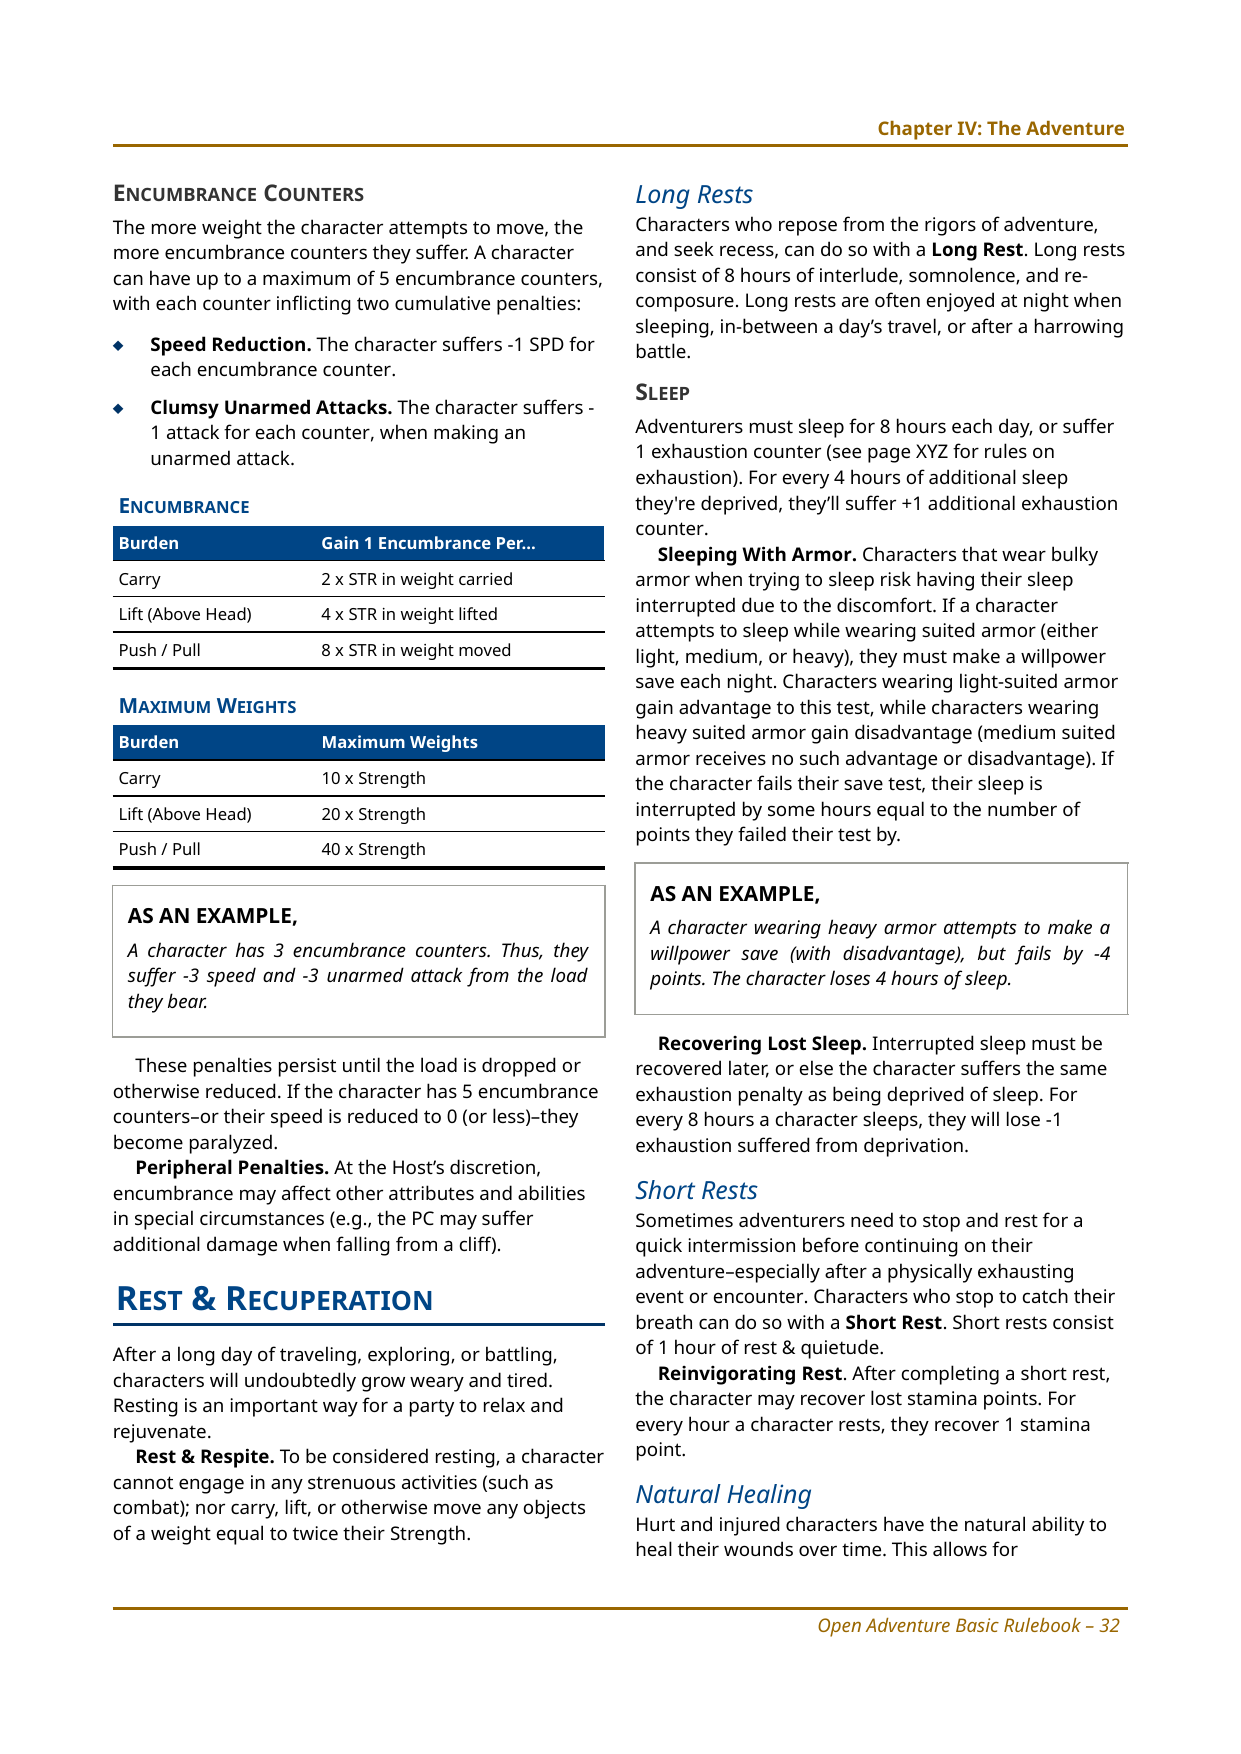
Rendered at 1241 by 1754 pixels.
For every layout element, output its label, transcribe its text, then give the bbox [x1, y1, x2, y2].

text Characters who repose from the rigors of adventure, and seek recess, can do so with a Long Rest. Long rests consist of 8 hours of interlude, somnolence, and re-composure. Long rests are often enjoyed at night when sleeping, in-between a day’s travel, or after a harrowing battle. [635, 211, 1128, 364]
table_cell Maximum Weights [316, 725, 605, 759]
list Clumsy Unarmed Attacks. The character suffers -1 attack for each counter, when making an unarmed attack. [113, 394, 605, 471]
table_cell 40 x Strength [316, 832, 605, 866]
table_cell Lift (Above Head) [113, 797, 316, 831]
text Sleeping with Armor. Characters that wear bulky armor when trying to sleep risk having their sleep interrupted due to the discomfort. If a character attempts to sleep while wearing suited armor (either light, medium, or heavy), they must make a willpower save each night. Characters wearing light-suited armor gain advantage to this test, while characters wearing heavy suited armor gain disadvantage (medium suited armor receives no such advantage or disadvantage). If the character fails their save test, their sleep is interrupted by some hours equal to the number of points they failed their test by. [635, 541, 1128, 847]
table_cell Burden [113, 725, 316, 759]
table_header As An Example, A character has 3 encumbrance counters. Thus, they suffer -3 speed and -3 unarmed attack from the load they bear. [113, 886, 604, 1036]
text Sometimes adventurers need to stop and rest for a quick intermission before continuing on their adventure–especially after a physically exhausting event or encounter. Characters who stop to catch their breath can do so with a Short Rest. Short rests consist of 1 hour of rest & quietude. [635, 1207, 1128, 1360]
table_cell Carry [113, 761, 316, 795]
table_cell 2 x STR in weight carried [316, 561, 604, 596]
text Peripheral Penalties. At the Host’s discretion, encumbrance may affect other attributes and abilities in special circumstances (e.g., the PC may suffer additional damage when falling from a cliff). [113, 1155, 605, 1257]
table_cell 4 x STR in weight lifted [316, 597, 604, 631]
subtitle Natural Healing [635, 1477, 1128, 1511]
list Speed Reduction. The character suffers -1 SPD for each encumbrance counter. [113, 331, 605, 382]
table_cell Push / Pull [113, 633, 316, 667]
table_cell 20 x Strength [316, 797, 605, 831]
text After a long day of traveling, exploring, or battling, characters will undoubtedly grow weary and tired. Resting is an important way for a party to relax and rejuvenate. [113, 1341, 605, 1443]
table_header As An Example, A character wearing heavy armor attempts to make a willpower save (with disadvantage), but fails by -4 points. The character loses 4 hours of sleep. [636, 864, 1127, 1014]
text Recovering Lost Sleep. Interrupted sleep must be recovered later, or else the character suffers the same exhaustion penalty as being deprived of sleep. For every 8 hours a character sleeps, they will lose -1 exhaustion suffered from deprivation. [635, 1030, 1128, 1158]
text Rest & Respite. To be considered resting, a character cannot engage in any strenuous activities (such as combat); nor carry, lift, or otherwise move any objects of a weight equal to twice their strength. [113, 1443, 605, 1546]
table_cell Gain 1 Encumbrance per... [316, 526, 604, 560]
text Hurt and injured characters have the natural ability to heal their wounds over time. This allows for [635, 1511, 1128, 1562]
text The more weight the character attempts to move, the more encumbrance counters they suffer. A character can have up to a maximum of 5 encumbrance counters, with each counter inflicting two cumulative penalties: [113, 214, 605, 316]
subtitle Sleep [635, 376, 1128, 407]
table_cell 8 x STR in weight moved [316, 633, 604, 667]
table_cell Carry [113, 561, 316, 596]
table_cell Push / Pull [113, 832, 316, 866]
table_header Encumbrance [113, 486, 604, 526]
subtitle Short Rests [635, 1173, 1128, 1207]
text These penalties persist until the load is dropped or otherwise reduced. If the character has 5 encumbrance counters–or their speed is reduced to 0 (or less)–they become paralyzed. [113, 1053, 605, 1155]
table_cell Lift (Above Head) [113, 597, 316, 631]
table_header Maximum Weights [113, 685, 605, 725]
subtitle Encumbrance Counters [113, 177, 605, 208]
table_cell Burden [113, 526, 316, 560]
table_cell 10 x Strength [316, 761, 605, 795]
text Reinvigorating Rest. After completing a short rest, the character may recover lost stamina points. For every hour a character rests, they recover 1 stamina point. [635, 1360, 1128, 1462]
subtitle Long Rests [635, 177, 1128, 211]
text Adventurers must sleep for 8 hours each day, or suffer 1 exhaustion counter (see page XYZ for rules on exhaustion). For every 4 hours of additional sleep they're deprived, they’ll suffer +1 additional exhaustion counter. [635, 413, 1128, 541]
